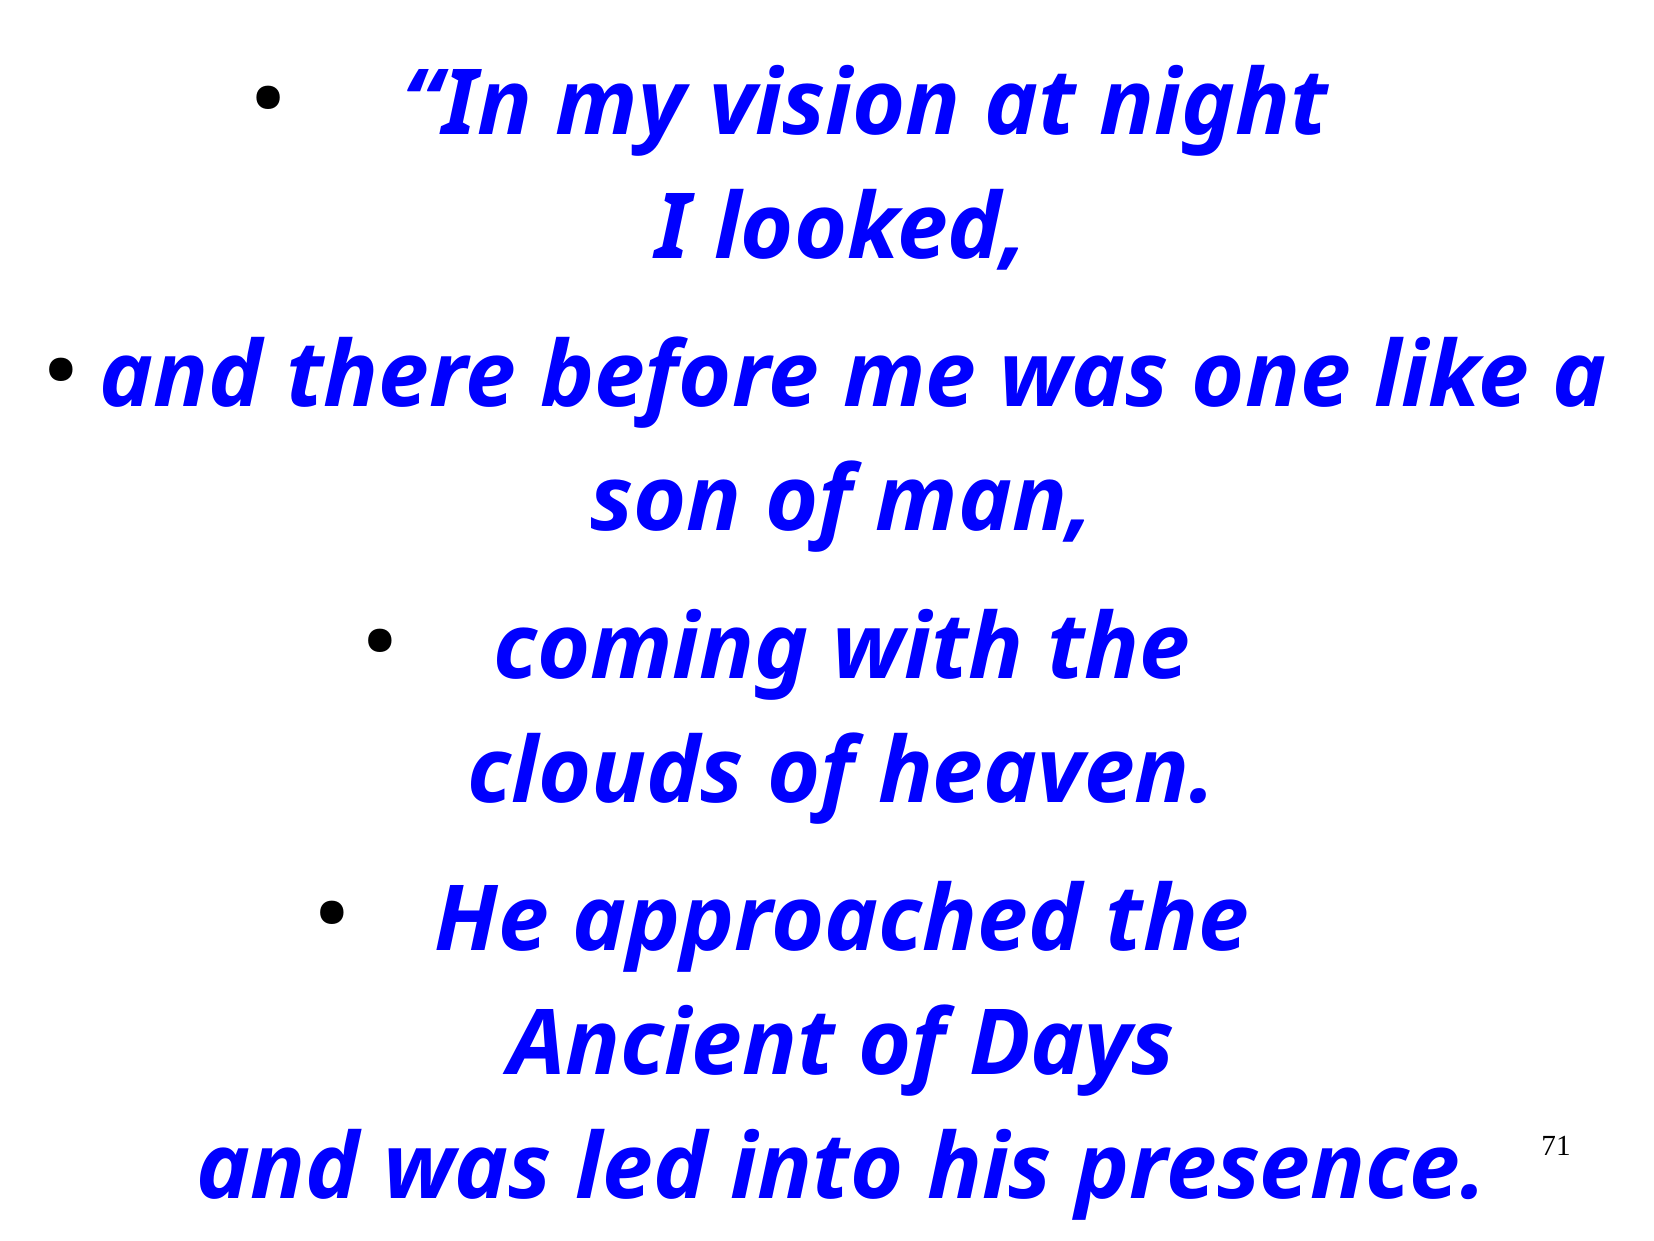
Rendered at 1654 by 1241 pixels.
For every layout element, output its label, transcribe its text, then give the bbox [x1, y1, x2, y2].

list “In my vision at night I looked, and there before me was one like a son of man, coming with the clouds of heaven. He approached the Ancient of Days and was led into his presence. [37, 37, 1613, 1238]
